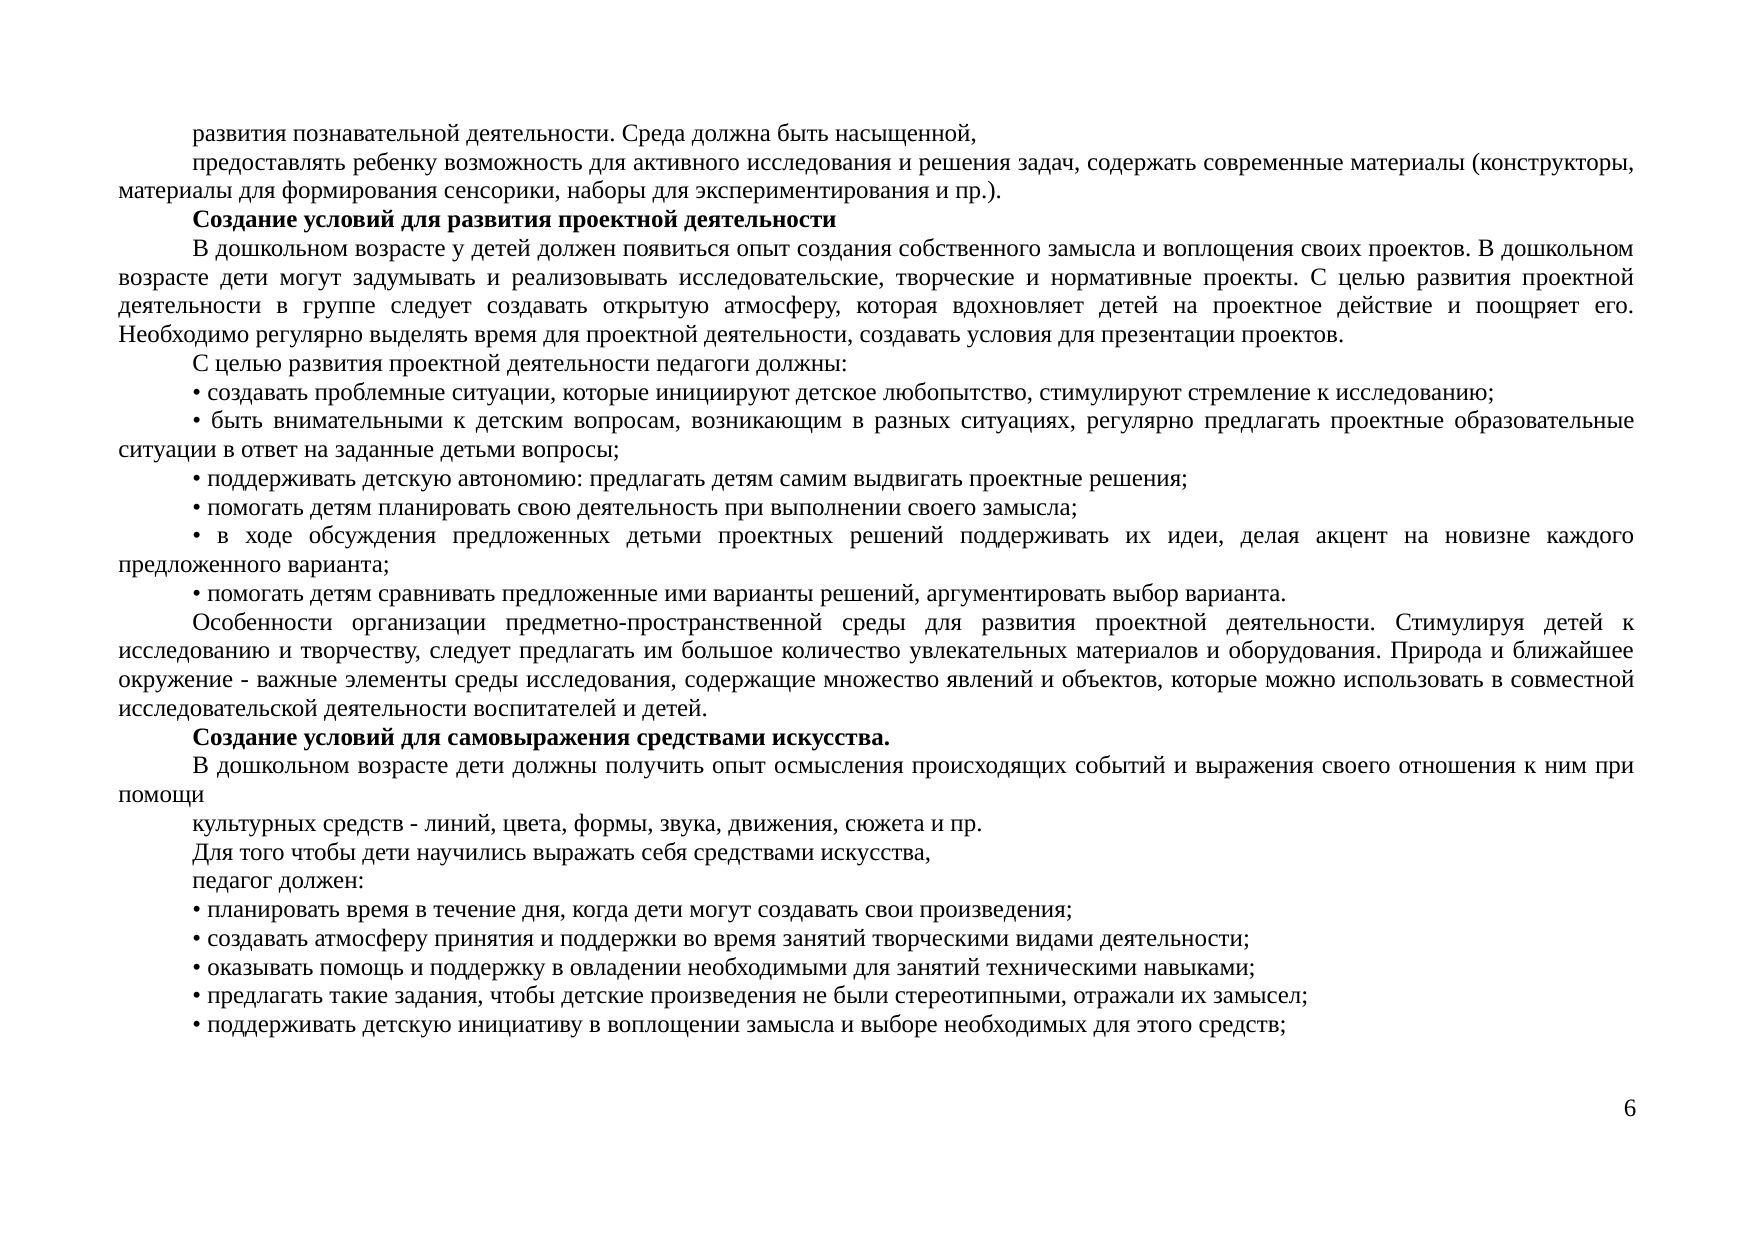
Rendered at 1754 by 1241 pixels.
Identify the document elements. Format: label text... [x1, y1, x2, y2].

text • создавать проблемные ситуации, которые инициируют детское любопытство, стимулируют стремление к исследованию; [118, 377, 1636, 406]
text • планировать время в течение дня, когда дети могут создавать свои произведения; [118, 894, 1636, 923]
text В дошкольном возрасте дети должны получить опыт осмысления происходящих событий и выражения своего отношения к ним при помощи [118, 751, 1636, 808]
text • в ходе обсуждения предложенных детьми проектных решений поддерживать их идеи, делая акцент на новизне каждого предложенного варианта; [118, 521, 1636, 578]
text • поддерживать детскую автономию: предлагать детям самим выдвигать проектные решения; [118, 463, 1636, 492]
text Особенности организации предметно-пространственной среды для развития проектной деятельности. Стимулируя детей к исследованию и творчеству, следует предлагать им большое количество увлекательных материалов и оборудования. Природа и ближайшее окружение - важные элементы среды исследования, содержащие множество явлений и объектов, которые можно использовать в совместной исследовательской деятельности воспитателей и детей. [118, 607, 1636, 722]
text педагог должен: [118, 866, 1636, 894]
text • помогать детям планировать свою деятельность при выполнении своего замысла; [118, 492, 1636, 521]
text В дошкольном возрасте у детей должен появиться опыт создания собственного замысла и воплощения своих проектов. В дошкольном возрасте дети могут задумывать и реализовывать исследовательские, творческие и нормативные проекты. С целью развития проектной деятельности в группе следует создавать открытую атмосферу, которая вдохновляет детей на проектное действие и поощряет его. Необходимо регулярно выделять время для проектной деятельности, создавать условия для презентации проектов. [118, 233, 1636, 348]
text • помогать детям сравнивать предложенные ими варианты решений, аргументировать выбор варианта. [118, 578, 1636, 607]
text Для того чтобы дети научились выражать себя средствами искусства, [118, 837, 1636, 866]
text С целью развития проектной деятельности педагоги должны: [118, 348, 1636, 377]
text Создание условий для развития проектной деятельности [118, 204, 1636, 233]
text культурных средств - линий, цвета, формы, звука, движения, сюжета и пр. [118, 808, 1636, 837]
text предоставлять ребенку возможность для активного исследования и решения задач, содержать современные материалы (конструкторы, материалы для формирования сенсорики, наборы для экспериментирования и пр.). [118, 147, 1636, 204]
text развития познавательной деятельности. Среда должна быть насыщенной, [118, 118, 1636, 147]
text • поддерживать детскую инициативу в воплощении замысла и выборе необходимых для этого средств; [118, 1009, 1636, 1038]
text • создавать атмосферу принятия и поддержки во время занятий творческими видами деятельности; [118, 923, 1636, 952]
text Создание условий для самовыражения средствами искусства. [118, 722, 1636, 751]
text • предлагать такие задания, чтобы детские произведения не были стереотипными, отражали их замысел; [118, 981, 1636, 1009]
text • быть внимательными к детским вопросам, возникающим в разных ситуациях, регулярно предлагать проектные образовательные ситуации в ответ на заданные детьми вопросы; [118, 406, 1636, 463]
text • оказывать помощь и поддержку в овладении необходимыми для занятий техническими навыками; [118, 952, 1636, 981]
